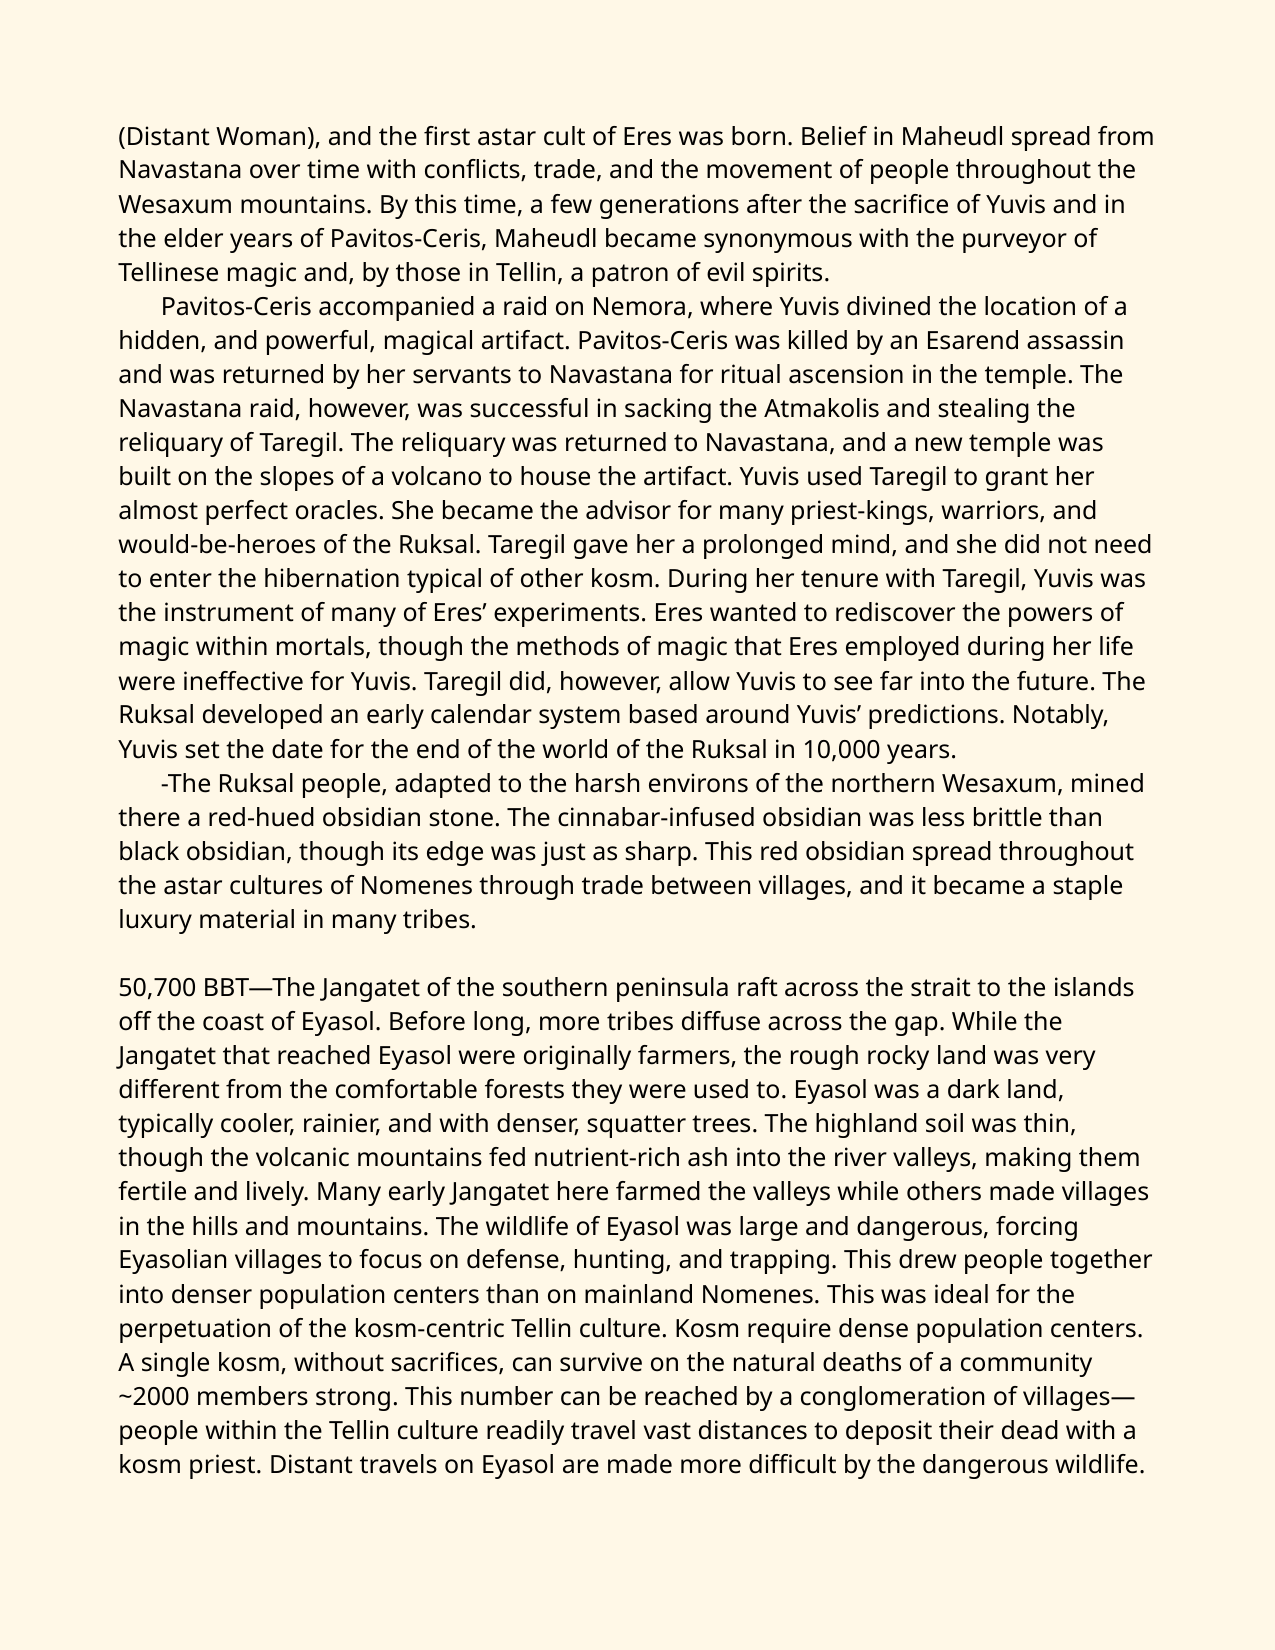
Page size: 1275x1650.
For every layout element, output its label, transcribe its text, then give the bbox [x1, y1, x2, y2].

text -The Ruksal people, adapted to the harsh environs of the northern Wesaxum, mined there a red-hued obsidian stone. The cinnabar-infused obsidian was less brittle than black obsidian, though its edge was just as sharp. This red obsidian spread throughout the astar cultures of Nomenes through trade between villages, and it became a staple luxury material in many tribes. [118, 765, 1157, 936]
text 50,700 BBT—The Jangatet of the southern peninsula raft across the strait to the islands off the coast of Eyasol. Before long, more tribes diffuse across the gap. While the Jangatet that reached Eyasol were originally farmers, the rough rocky land was very different from the comfortable forests they were used to. Eyasol was a dark land, typically cooler, rainier, and with denser, squatter trees. The highland soil was thin, though the volcanic mountains fed nutrient-rich ash into the river valleys, making them fertile and lively. Many early Jangatet here farmed the valleys while others made villages in the hills and mountains. The wildlife of Eyasol was large and dangerous, forcing Eyasolian villages to focus on defense, hunting, and trapping. This drew people together into denser population centers than on mainland Nomenes. This was ideal for the perpetuation of the kosm-centric Tellin culture. Kosm require dense population centers. A single kosm, without sacrifices, can survive on the natural deaths of a community ~2000 members strong. This number can be reached by a conglomeration of villages—people within the Tellin culture readily travel vast distances to deposit their dead with a kosm priest. Distant travels on Eyasol are made more difficult by the dangerous wildlife. [118, 970, 1157, 1481]
text Pavitos-Ceris accompanied a raid on Nemora, where Yuvis divined the location of a hidden, and powerful, magical artifact. Pavitos-Ceris was killed by an Esarend assassin and was returned by her servants to Navastana for ritual ascension in the temple. The Navastana raid, however, was successful in sacking the Atmakolis and stealing the reliquary of Taregil. The reliquary was returned to Navastana, and a new temple was built on the slopes of a volcano to house the artifact. Yuvis used Taregil to grant her almost perfect oracles. She became the advisor for many priest-kings, warriors, and would-be-heroes of the Ruksal. Taregil gave her a prolonged mind, and she did not need to enter the hibernation typical of other kosm. During her tenure with Taregil, Yuvis was the instrument of many of Eres’ experiments. Eres wanted to rediscover the powers of magic within mortals, though the methods of magic that Eres employed during her life were ineffective for Yuvis. Taregil did, however, allow Yuvis to see far into the future. The Ruksal developed an early calendar system based around Yuvis’ predictions. Notably, Yuvis set the date for the end of the world of the Ruksal in 10,000 years. [118, 288, 1157, 765]
text (Distant Woman), and the first astar cult of Eres was born. Belief in Maheudl spread from Navastana over time with conflicts, trade, and the movement of people throughout the Wesaxum mountains. By this time, a few generations after the sacrifice of Yuvis and in the elder years of Pavitos-Ceris, Maheudl became synonymous with the purveyor of Tellinese magic and, by those in Tellin, a patron of evil spirits. [118, 118, 1157, 288]
